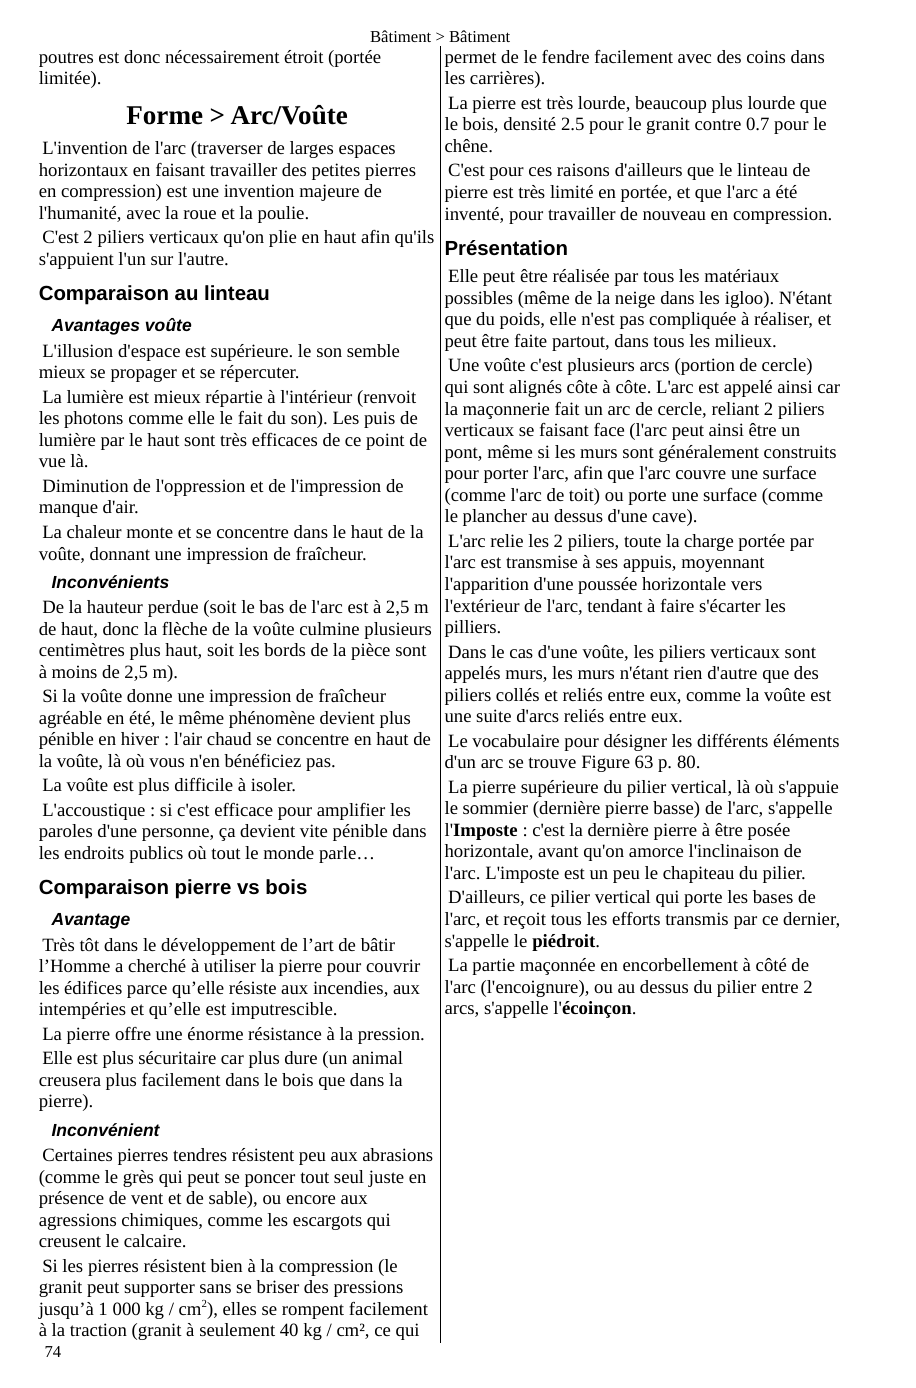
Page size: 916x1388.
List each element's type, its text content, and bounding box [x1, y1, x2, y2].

text Le vocabulaire pour désigner les différents éléments d'un arc se trouve Figure 63 p. 79. [444, 730, 841, 773]
text poutres est donc nécessairement étroit (portée limitée). [38, 46, 436, 89]
text De la hauteur perdue (soit le bas de l'arc est à 2,5 m de haut, donc la flèche de la voûte culmine plusieurs centimètres plus haut, soit les bords de la pièce sont à moins de 2,5 m). [38, 596, 436, 682]
text Elle est plus sécuritaire car plus dure (un animal creusera plus facilement dans le bois que dans la pierre). [38, 1047, 436, 1112]
text La voûte est plus difficile à isoler. [38, 774, 436, 796]
text Très tôt dans le développement de l’art de bâtir l’Homme a cherché à utiliser la pierre pour couvrir les édifices parce qu’elle résiste aux incendies, aux intempéries et qu’elle est imputrescible. [38, 934, 436, 1020]
text Diminution de l'oppression et de l'impression de manque d'air. [38, 475, 436, 518]
text Certaines pierres tendres résistent peu aux abrasions (comme le grès qui peut se poncer tout seul juste en présence de vent et de sable), ou encore aux agressions chimiques, comme les escargots qui creusent le calcaire. [38, 1144, 436, 1252]
text La pierre est très lourde, beaucoup plus lourde que le bois, densité 2.5 pour le granit contre 0.7 pour le chêne. [444, 92, 841, 156]
subtitle Comparaison pierre vs bois [38, 875, 436, 899]
text Si la voûte donne une impression de fraîcheur agréable en été, le même phénomène devient plus pénible en hiver : l'air chaud se concentre en haut de la voûte, là où vous n'en bénéficiez pas. [38, 685, 436, 771]
subtitle Comparaison au linteau [38, 281, 436, 304]
text C'est 2 piliers verticaux qu'on plie en haut afin qu'ils s'appuient l'un sur l'autre. [38, 226, 436, 269]
subtitle Forme > Arc/Voûte [38, 99, 436, 131]
text L'invention de l'arc (traverser de larges espaces horizontaux en faisant travailler des petites pierres en compression) est une invention majeure de l'humanité, avec la roue et la poulie. [38, 137, 436, 223]
subtitle Avantage [51, 909, 436, 929]
text La chaleur monte et se concentre dans le haut de la voûte, donnant une impression de fraîcheur. [38, 521, 436, 564]
subtitle Inconvénient [51, 1119, 436, 1140]
text Une voûte c'est plusieurs arcs (portion de cercle) qui sont alignés côte à côte. L'arc est appelé ainsi car la maçonnerie fait un arc de cercle, reliant 2 piliers verticaux se faisant face (l'arc peut ainsi être un pont, même si les murs sont généralement construits pour porter l'arc, afin que l'arc couvre une surface (comme l'arc de toit) ou porte une surface (comme le plancher au dessus d'une cave). [444, 354, 841, 527]
text D'ailleurs, ce pilier vertical qui porte les bases de l'arc, et reçoit tous les efforts transmis par ce dernier, s'appelle le piédroit. [444, 886, 841, 951]
text L'accoustique : si c'est efficace pour amplifier les paroles d'une personne, ça devient vite pénible dans les endroits publics où tout le monde parle… [38, 799, 436, 863]
text Elle peut être réalisée par tous les matériaux possibles (même de la neige dans les igloo). N'étant que du poids, elle n'est pas compliquée à réaliser, et peut être faite partout, dans tous les milieux. [444, 265, 841, 351]
text L'illusion d'espace est supérieure. le son semble mieux se propager et se répercuter. [38, 339, 436, 383]
text La lumière est mieux répartie à l'intérieur (renvoit les photons comme elle le fait du son). Les puis de lumière par le haut sont très efficaces de ce point de vue là. [38, 386, 436, 472]
text Dans le cas d'une voûte, les piliers verticaux sont appelés murs, les murs n'étant rien d'autre que des piliers collés et reliés entre eux, comme la voûte est une suite d'arcs reliés entre eux. [444, 641, 841, 727]
subtitle Présentation [444, 236, 841, 259]
subtitle Avantages voûte [51, 315, 436, 335]
text L'arc relie les 2 piliers, toute la charge portée par l'arc est transmise à ses appuis, moyennant l'apparition d'une poussée horizontale vers l'extérieur de l'arc, tendant à faire s'écarter les pilliers. [444, 530, 841, 638]
text C'est pour ces raisons d'ailleurs que le linteau de pierre est très limité en portée, et que l'arc a été inventé, pour travailler de nouveau en compression. [444, 159, 841, 224]
text Si les pierres résistent bien à la compression (le granit peut supporter sans se briser des pressions jusqu’à 1 000 kg / cm2), elles se rompent facilement à la traction (granit à seulement 40 kg / cm², ce qui [38, 1255, 436, 1341]
text La partie maçonnée en encorbellement à côté de l'arc (l'encoignure), ou au dessus du pilier entre 2 arcs, s'appelle l'écoinçon. [444, 954, 841, 1019]
text La pierre supérieure du pilier vertical, là où s'appuie le sommier (dernière pierre basse) de l'arc, s'appelle l'Imposte : c'est la dernière pierre à être posée horizontale, avant qu'on amorce l'inclinaison de l'arc. L'imposte est un peu le chapiteau du pilier. [444, 776, 841, 883]
text La pierre offre une énorme résistance à la pression. [38, 1023, 436, 1044]
subtitle Inconvénients [51, 572, 436, 592]
text permet de le fendre facilement avec des coins dans les carrières). [444, 46, 841, 89]
